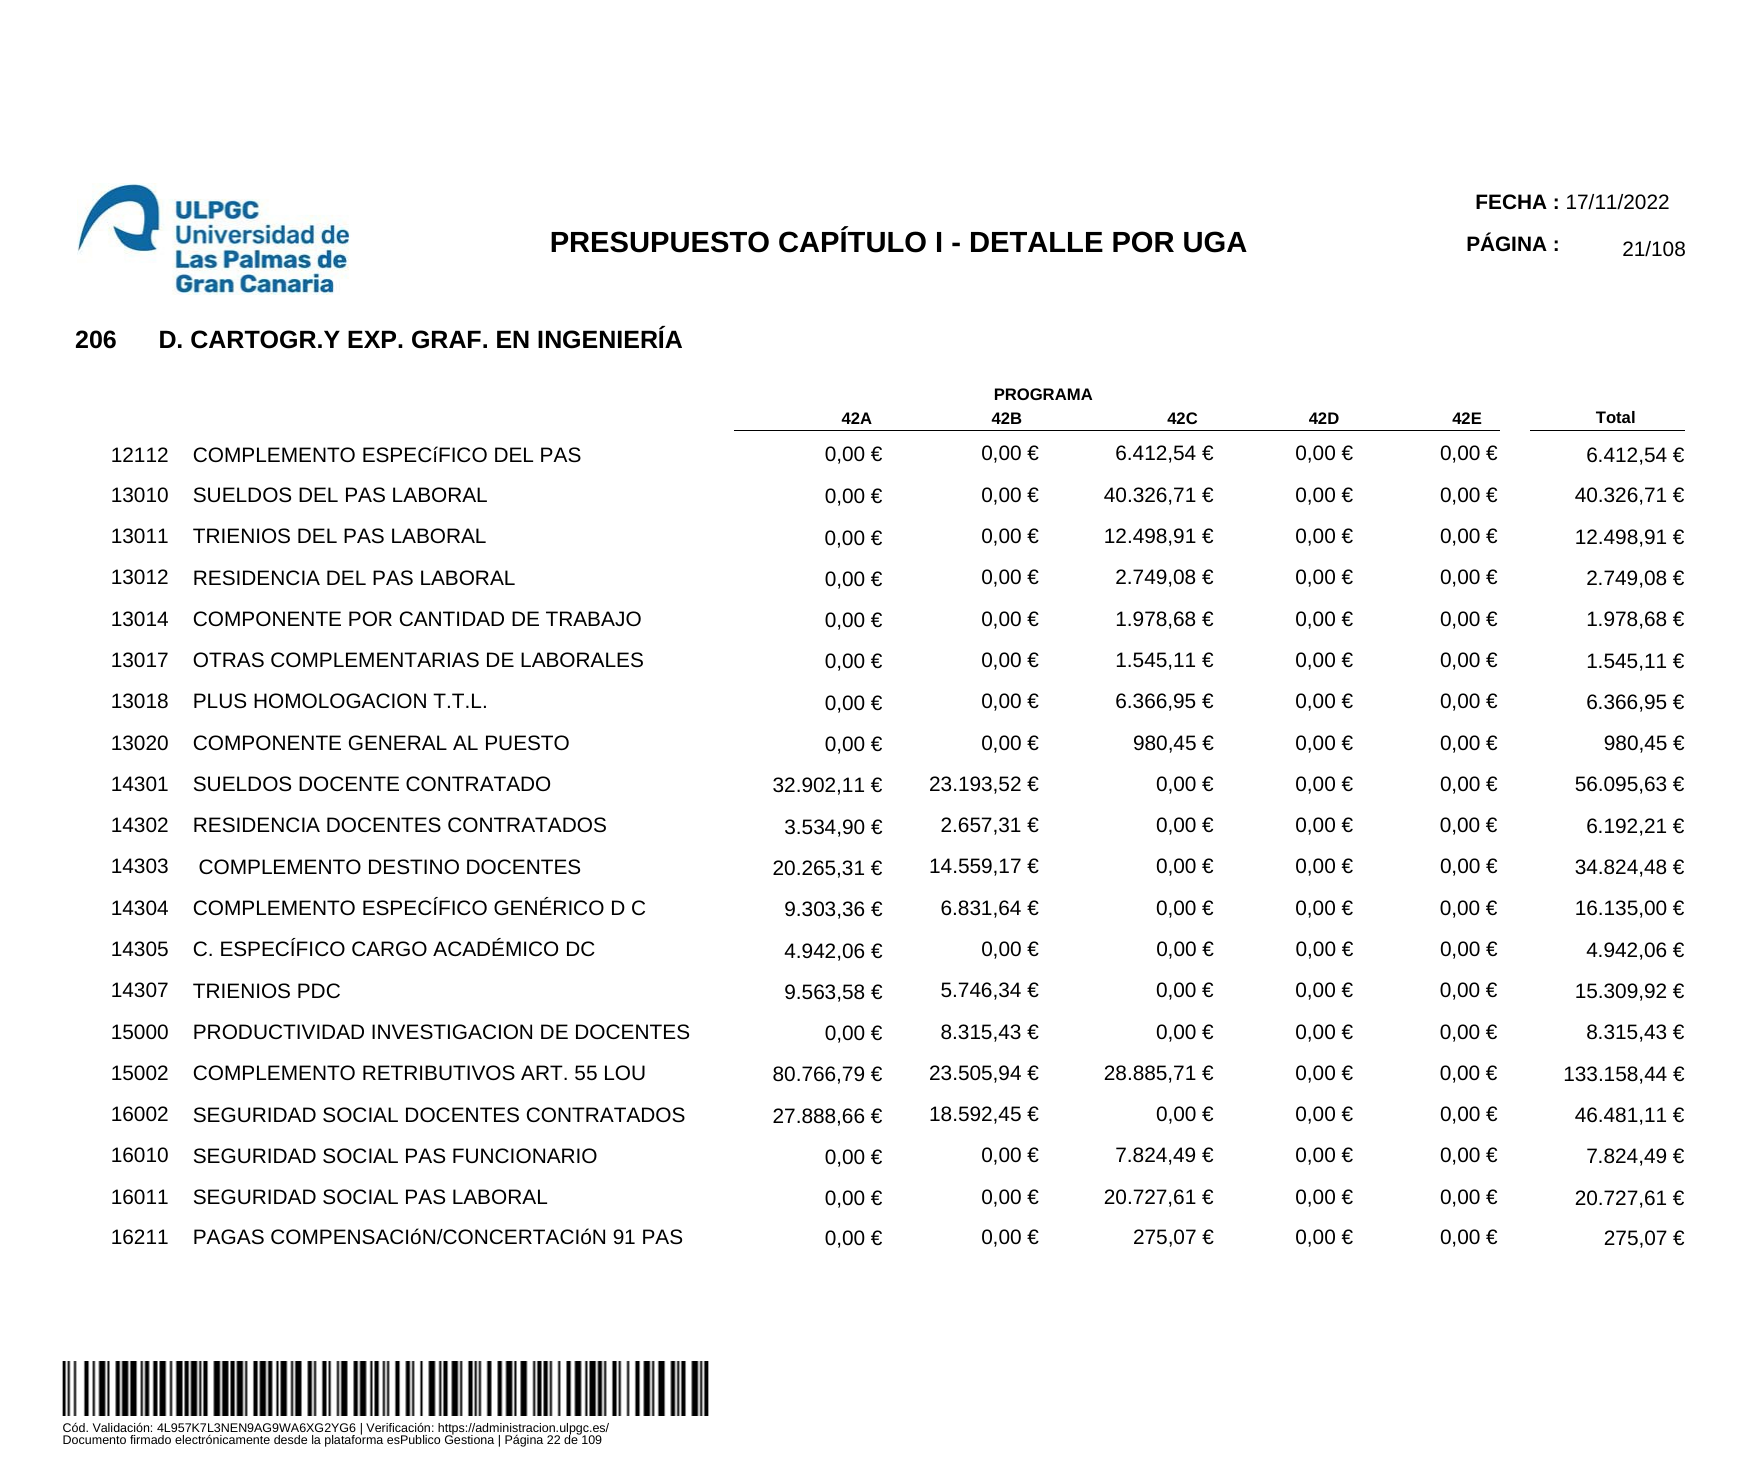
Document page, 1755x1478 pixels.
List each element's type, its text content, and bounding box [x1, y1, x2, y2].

table_cell PLUS HOMOLOGACION T.T.L. [187, 681, 734, 723]
table_cell 6.412,54 € [1530, 431, 1685, 475]
table_cell 13018 [70, 681, 187, 723]
table_cell 0,00 € [1397, 929, 1500, 971]
table_cell 42C [1099, 370, 1255, 430]
table_cell 0,00 € [1255, 1219, 1397, 1252]
table_cell SEGURIDAD SOCIAL PAS LABORAL [187, 1177, 734, 1218]
table_cell 12112 [70, 430, 187, 475]
table_cell 0,00 € [1397, 888, 1500, 929]
table_cell 0,00 € [1255, 764, 1397, 805]
table_cell 0,00 € [1397, 431, 1500, 475]
table_cell 4.942,06 € [1530, 929, 1685, 971]
table_cell [1500, 764, 1530, 805]
table_cell 0,00 € [1255, 1053, 1397, 1094]
table_cell 0,00 € [1397, 805, 1500, 847]
table_cell 13020 [70, 723, 187, 764]
table_cell PAGAS COMPENSACIóN/CONCERTACIóN 91 PAS [187, 1219, 734, 1252]
table_cell 15000 [70, 1012, 187, 1053]
table_cell [1500, 516, 1530, 558]
table_cell 0,00 € [1099, 1012, 1255, 1053]
table_cell 0,00 € [1397, 1053, 1500, 1094]
table_cell 0,00 € [1397, 558, 1500, 599]
table_cell 2.749,08 € [1099, 558, 1255, 599]
table_cell 0,00 € [1099, 847, 1255, 888]
table_cell 980,45 € [1530, 723, 1685, 764]
table_header CARTOGR.Y EXP. GRAF. EN INGENIERÍA [187, 326, 734, 369]
table_cell 80.766,79 € [734, 1053, 906, 1094]
table_cell 6.366,95 € [1099, 681, 1255, 723]
table_cell 0,00 € [734, 516, 906, 558]
table_cell 275,07 € [1099, 1219, 1255, 1252]
table_cell COMPLEMENTO DESTINO DOCENTES [187, 847, 734, 888]
table_cell 0,00 € [1397, 1012, 1500, 1053]
table_cell 0,00 € [1255, 1012, 1397, 1053]
table_cell 7.824,49 € [1530, 1136, 1685, 1177]
table_cell [1500, 599, 1530, 640]
table_cell 16002 [70, 1095, 187, 1136]
table_cell 13017 [70, 640, 187, 681]
table_cell PROGRAMA 42B [906, 370, 1098, 430]
table_cell 6.831,64 € [906, 888, 1098, 929]
table_cell 0,00 € [1255, 805, 1397, 847]
table_cell 14303 [70, 847, 187, 888]
table_cell 980,45 € [1099, 723, 1255, 764]
table_cell [1500, 1012, 1530, 1053]
table_cell 40.326,71 € [1099, 475, 1255, 516]
table_cell 0,00 € [906, 681, 1098, 723]
table_cell 0,00 € [1397, 971, 1500, 1012]
table_cell 0,00 € [1397, 516, 1500, 558]
table_cell 0,00 € [734, 1136, 906, 1177]
table_cell 0,00 € [906, 1219, 1098, 1252]
table_cell 46.481,11 € [1530, 1095, 1685, 1136]
table_cell SUELDOS DOCENTE CONTRATADO [187, 764, 734, 805]
table_cell 18.592,45 € [906, 1095, 1098, 1136]
table_cell PRODUCTIVIDAD INVESTIGACION DE DOCENTES [187, 1012, 734, 1053]
table_cell 42E [1397, 370, 1500, 430]
table_cell 0,00 € [1255, 640, 1397, 681]
table_cell 14302 [70, 805, 187, 847]
table_cell 0,00 € [1397, 1177, 1500, 1218]
table_cell SUELDOS DEL PAS LABORAL [187, 475, 734, 516]
table_cell 0,00 € [1397, 764, 1500, 805]
table_cell 1.545,11 € [1530, 640, 1685, 681]
table_cell [1500, 1177, 1530, 1218]
table_cell 0,00 € [1397, 640, 1500, 681]
table_cell 14307 [70, 971, 187, 1012]
table_cell 56.095,63 € [1530, 764, 1685, 805]
table_cell 0,00 € [1255, 475, 1397, 516]
table_cell 0,00 € [734, 475, 906, 516]
table_cell [1500, 370, 1530, 430]
table_cell 23.505,94 € [906, 1053, 1098, 1094]
table_cell 0,00 € [734, 1012, 906, 1053]
table_cell 0,00 € [734, 1177, 906, 1218]
table_cell 0,00 € [1255, 723, 1397, 764]
table_cell 16011 [70, 1177, 187, 1218]
table_cell 0,00 € [1255, 1177, 1397, 1218]
table_cell Total [1530, 370, 1685, 430]
table_cell 13011 [70, 516, 187, 558]
table_cell 0,00 € [1397, 599, 1500, 640]
table_cell 6.412,54 € [1099, 431, 1255, 475]
table_cell 0,00 € [1397, 475, 1500, 516]
table_cell 0,00 € [1255, 599, 1397, 640]
table_cell COMPONENTE POR CANTIDAD DE TRABAJO [187, 599, 734, 640]
table_cell 0,00 € [906, 475, 1098, 516]
table_cell [1500, 929, 1530, 971]
table_cell 16.135,00 € [1530, 888, 1685, 929]
table_cell [187, 370, 734, 430]
table_cell 4.942,06 € [734, 929, 906, 971]
table_cell 0,00 € [1099, 805, 1255, 847]
table_cell 1.545,11 € [1099, 640, 1255, 681]
table_cell COMPLEMENTO ESPECÍFICO GENÉRICO D C [187, 888, 734, 929]
table_cell 14.559,17 € [906, 847, 1098, 888]
table_header 206 D. [70, 326, 187, 369]
table_cell SEGURIDAD SOCIAL PAS FUNCIONARIO [187, 1136, 734, 1177]
table_cell 0,00 € [1099, 971, 1255, 1012]
table_cell 9.563,58 € [734, 971, 906, 1012]
table_cell 0,00 € [906, 558, 1098, 599]
table_cell 20.727,61 € [1099, 1177, 1255, 1218]
table_cell [1500, 681, 1530, 723]
table_cell 9.303,36 € [734, 888, 906, 929]
table_cell 40.326,71 € [1530, 475, 1685, 516]
table_cell 0,00 € [906, 516, 1098, 558]
table_cell 23.193,52 € [906, 764, 1098, 805]
table_cell 1.978,68 € [1530, 599, 1685, 640]
table_cell SEGURIDAD SOCIAL DOCENTES CONTRATADOS [187, 1095, 734, 1136]
table_cell [1500, 1219, 1530, 1252]
table_cell 16211 [70, 1219, 187, 1252]
table_cell 0,00 € [734, 599, 906, 640]
table_cell 15.309,92 € [1530, 971, 1685, 1012]
table_cell 0,00 € [1099, 888, 1255, 929]
table_cell 0,00 € [906, 1136, 1098, 1177]
table_cell 0,00 € [1255, 558, 1397, 599]
table_cell 7.824,49 € [1099, 1136, 1255, 1177]
table_cell 13014 [70, 599, 187, 640]
table_cell 14301 [70, 764, 187, 805]
table_cell 27.888,66 € [734, 1095, 906, 1136]
table_cell 2.657,31 € [906, 805, 1098, 847]
table_cell 0,00 € [1397, 847, 1500, 888]
table_cell 0,00 € [1397, 1136, 1500, 1177]
table_cell [1500, 475, 1530, 516]
table_cell OTRAS COMPLEMENTARIAS DE LABORALES [187, 640, 734, 681]
table_cell 0,00 € [1255, 847, 1397, 888]
table_cell 42D [1255, 370, 1397, 430]
table_cell 42A [734, 370, 906, 430]
table_cell 0,00 € [906, 640, 1098, 681]
table_cell [1500, 847, 1530, 888]
table_cell 2.749,08 € [1530, 558, 1685, 599]
table_cell [1500, 640, 1530, 681]
table_cell 0,00 € [734, 558, 906, 599]
table_cell COMPLEMENTO ESPECíFICO DEL PAS [187, 430, 734, 475]
table_cell 0,00 € [1099, 929, 1255, 971]
table_cell 8.315,43 € [906, 1012, 1098, 1053]
table_cell 5.746,34 € [906, 971, 1098, 1012]
table_cell 12.498,91 € [1530, 516, 1685, 558]
table_cell 28.885,71 € [1099, 1053, 1255, 1094]
table_cell 0,00 € [1255, 1095, 1397, 1136]
table_cell 0,00 € [1397, 681, 1500, 723]
table_cell TRIENIOS DEL PAS LABORAL [187, 516, 734, 558]
table_cell 0,00 € [906, 723, 1098, 764]
table_cell C. ESPECÍFICO CARGO ACADÉMICO DC [187, 929, 734, 971]
table_cell 12.498,91 € [1099, 516, 1255, 558]
table_cell 20.727,61 € [1530, 1177, 1685, 1218]
table_cell 6.366,95 € [1530, 681, 1685, 723]
table_cell 0,00 € [734, 681, 906, 723]
table_cell RESIDENCIA DOCENTES CONTRATADOS [187, 805, 734, 847]
table_cell 0,00 € [906, 431, 1098, 475]
table_cell 0,00 € [1255, 929, 1397, 971]
table_cell 32.902,11 € [734, 764, 906, 805]
table_cell 0,00 € [906, 929, 1098, 971]
table_cell 0,00 € [1397, 1219, 1500, 1252]
table_cell 13012 [70, 558, 187, 599]
table_cell [1500, 888, 1530, 929]
table_cell 3.534,90 € [734, 805, 906, 847]
table_cell TRIENIOS PDC [187, 971, 734, 1012]
table_cell [1500, 805, 1530, 847]
table_cell 15002 [70, 1053, 187, 1094]
table_cell [1500, 971, 1530, 1012]
table_header [734, 326, 1685, 369]
table_cell 0,00 € [734, 431, 906, 475]
table_cell 0,00 € [1099, 764, 1255, 805]
table_cell 13010 [70, 475, 187, 516]
table_cell 14305 [70, 929, 187, 971]
table_cell 6.192,21 € [1530, 805, 1685, 847]
table_cell 0,00 € [1255, 888, 1397, 929]
table_cell 16010 [70, 1136, 187, 1177]
table_cell 0,00 € [1255, 1136, 1397, 1177]
table_cell COMPLEMENTO RETRIBUTIVOS ART. 55 LOU [187, 1053, 734, 1094]
table_cell [1500, 558, 1530, 599]
table_cell 0,00 € [906, 1177, 1098, 1218]
table_cell 0,00 € [1255, 431, 1397, 475]
table_cell 133.158,44 € [1530, 1053, 1685, 1094]
table_cell 34.824,48 € [1530, 847, 1685, 888]
table_cell 0,00 € [1255, 971, 1397, 1012]
table_cell 0,00 € [734, 1219, 906, 1252]
table_cell 0,00 € [906, 599, 1098, 640]
table_cell 1.978,68 € [1099, 599, 1255, 640]
table_cell 0,00 € [1255, 681, 1397, 723]
table_cell 0,00 € [1397, 1095, 1500, 1136]
table_cell 8.315,43 € [1530, 1012, 1685, 1053]
table_cell 275,07 € [1530, 1219, 1685, 1252]
table_cell [1500, 1136, 1530, 1177]
table_cell RESIDENCIA DEL PAS LABORAL [187, 558, 734, 599]
table_cell 0,00 € [1397, 723, 1500, 764]
table_cell 0,00 € [1255, 516, 1397, 558]
table_cell 0,00 € [734, 723, 906, 764]
table_cell 0,00 € [734, 640, 906, 681]
table_cell [1500, 723, 1530, 764]
table_cell COMPONENTE GENERAL AL PUESTO [187, 723, 734, 764]
table_cell [1500, 430, 1530, 475]
table_cell 14304 [70, 888, 187, 929]
table_cell [1500, 1053, 1530, 1094]
table_cell 20.265,31 € [734, 847, 906, 888]
table_cell 0,00 € [1099, 1095, 1255, 1136]
table_cell [1500, 1095, 1530, 1136]
table_cell [70, 370, 187, 430]
